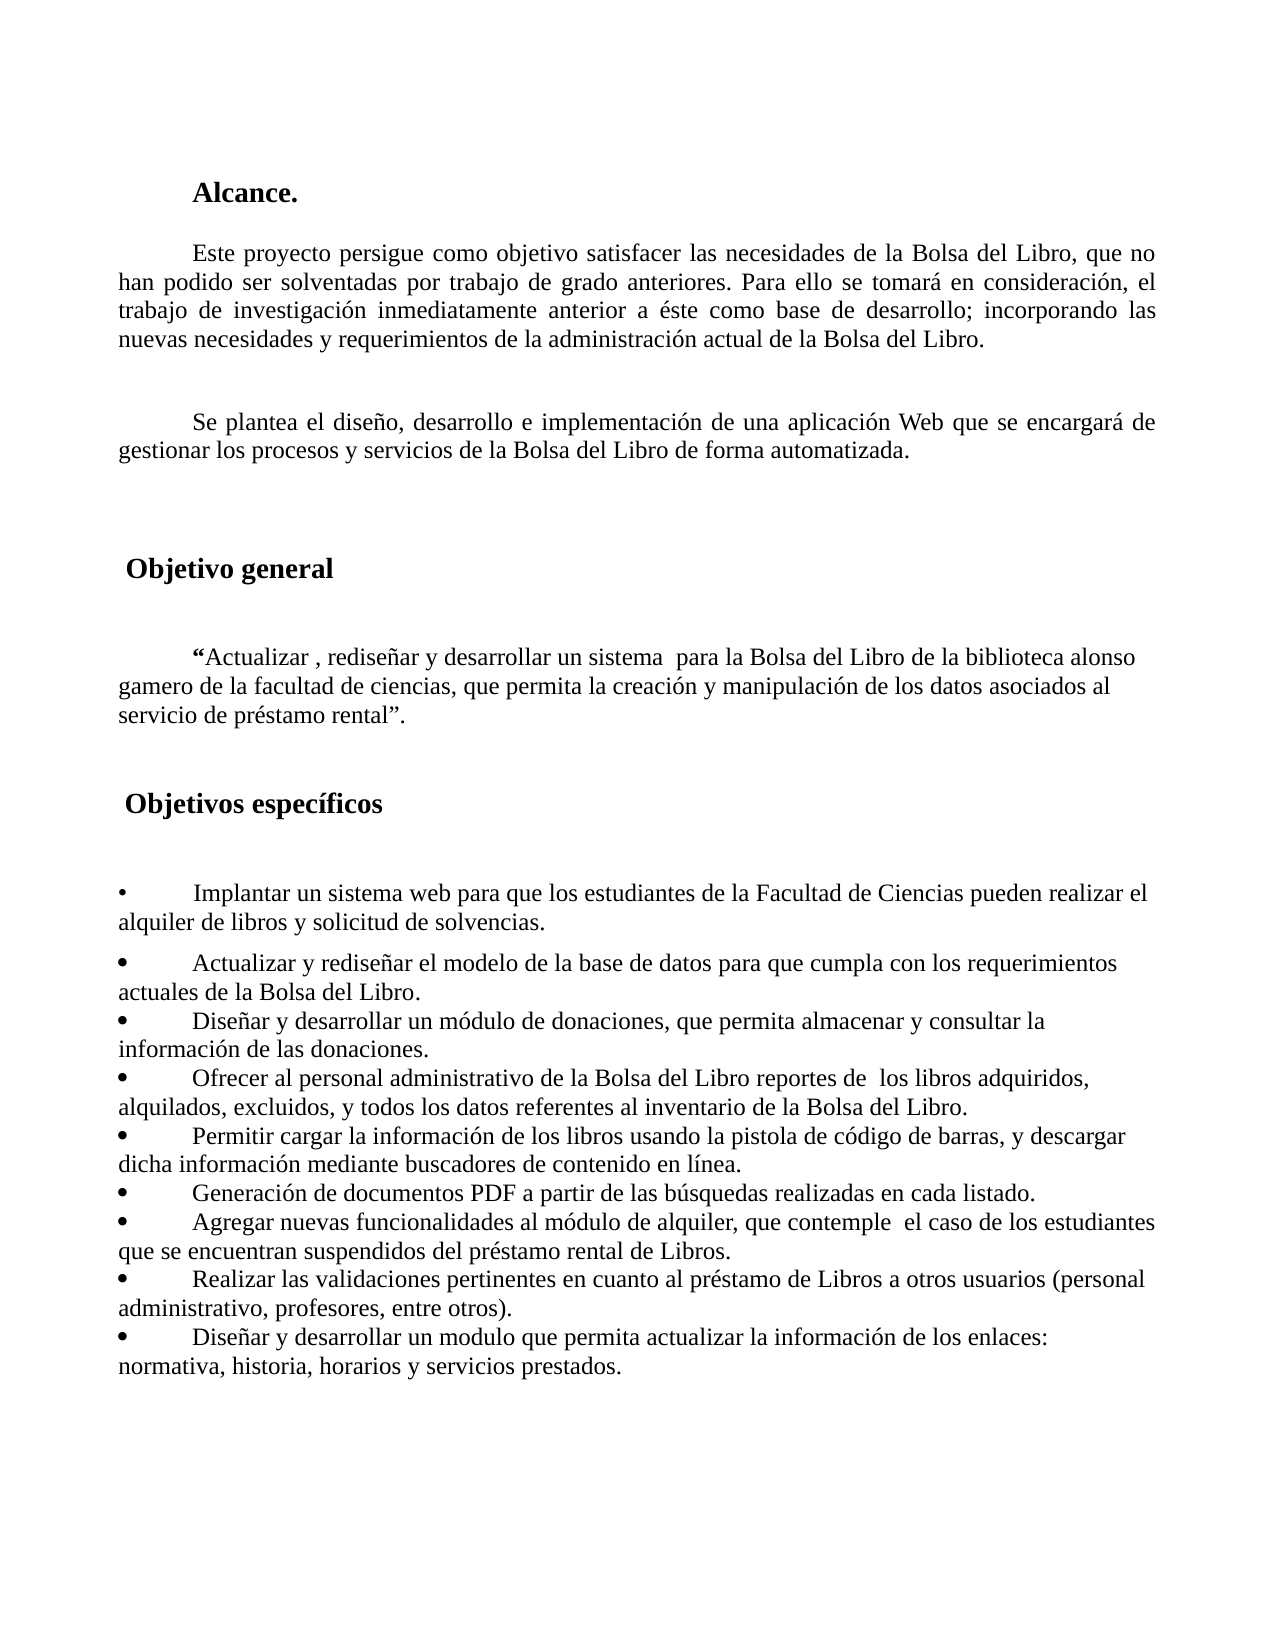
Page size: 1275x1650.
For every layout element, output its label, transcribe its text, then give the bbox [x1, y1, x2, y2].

list Permitir cargar la información de los libros usando la pistola de código de barras, y descargar dicha información mediante buscadores de contenido en línea. [118, 1121, 1157, 1178]
list Agregar nuevas funcionalidades al módulo de alquiler, que contemple el caso de los estudiantes que se encuentran suspendidos del préstamo rental de Libros. [118, 1207, 1157, 1264]
list Diseñar y desarrollar un modulo que permita actualizar la información de los enlaces: normativa, historia, horarios y servicios prestados. [118, 1322, 1157, 1379]
list Diseñar y desarrollar un módulo de donaciones, que permita almacenar y consultar la información de las donaciones. [118, 1006, 1157, 1063]
list Objetivo general “Actualizar , rediseñar y desarrollar un sistema para la Bolsa del Libro de la biblioteca alonso gamero de la facultad de ciencias, que permita la creación y manipulación de los datos asociados al servicio de préstamo rental”. Objetivos específicos [118, 518, 1157, 820]
list Actualizar y rediseñar el modelo de la base de datos para que cumpla con los requerimientos actuales de la Bolsa del Libro. [118, 948, 1157, 1006]
list Realizar las validaciones pertinentes en cuanto al préstamo de Libros a otros usuarios (personal administrativo, profesores, entre otros). [118, 1264, 1157, 1322]
text Se plantea el diseño, desarrollo e implementación de una aplicación Web que se encargará de gestionar los procesos y servicios de la Bolsa del Libro de forma automatizada. [118, 407, 1157, 464]
list Implantar un sistema web para que los estudiantes de la Facultad de Ciencias pueden realizar el alquiler de libros y solicitud de solvencias. [118, 878, 1157, 936]
list Generación de documentos PDF a partir de las búsquedas realizadas en cada listado. [118, 1178, 1157, 1207]
list Ofrecer al personal administrativo de la Bolsa del Libro reportes de los libros adquiridos, alquilados, excluidos, y todos los datos referentes al inventario de la Bolsa del Libro. [118, 1063, 1157, 1121]
text Alcance. Este proyecto persigue como objetivo satisfacer las necesidades de la Bolsa del Libro, que no han podido ser solventadas por trabajo de grado anteriores. Para ello se tomará en consideración, el trabajo de investigación inmediatamente anterior a éste como base de desarrollo; incorporando las nuevas necesidades y requerimientos de la administración actual de la Bolsa del Libro. [118, 118, 1157, 353]
